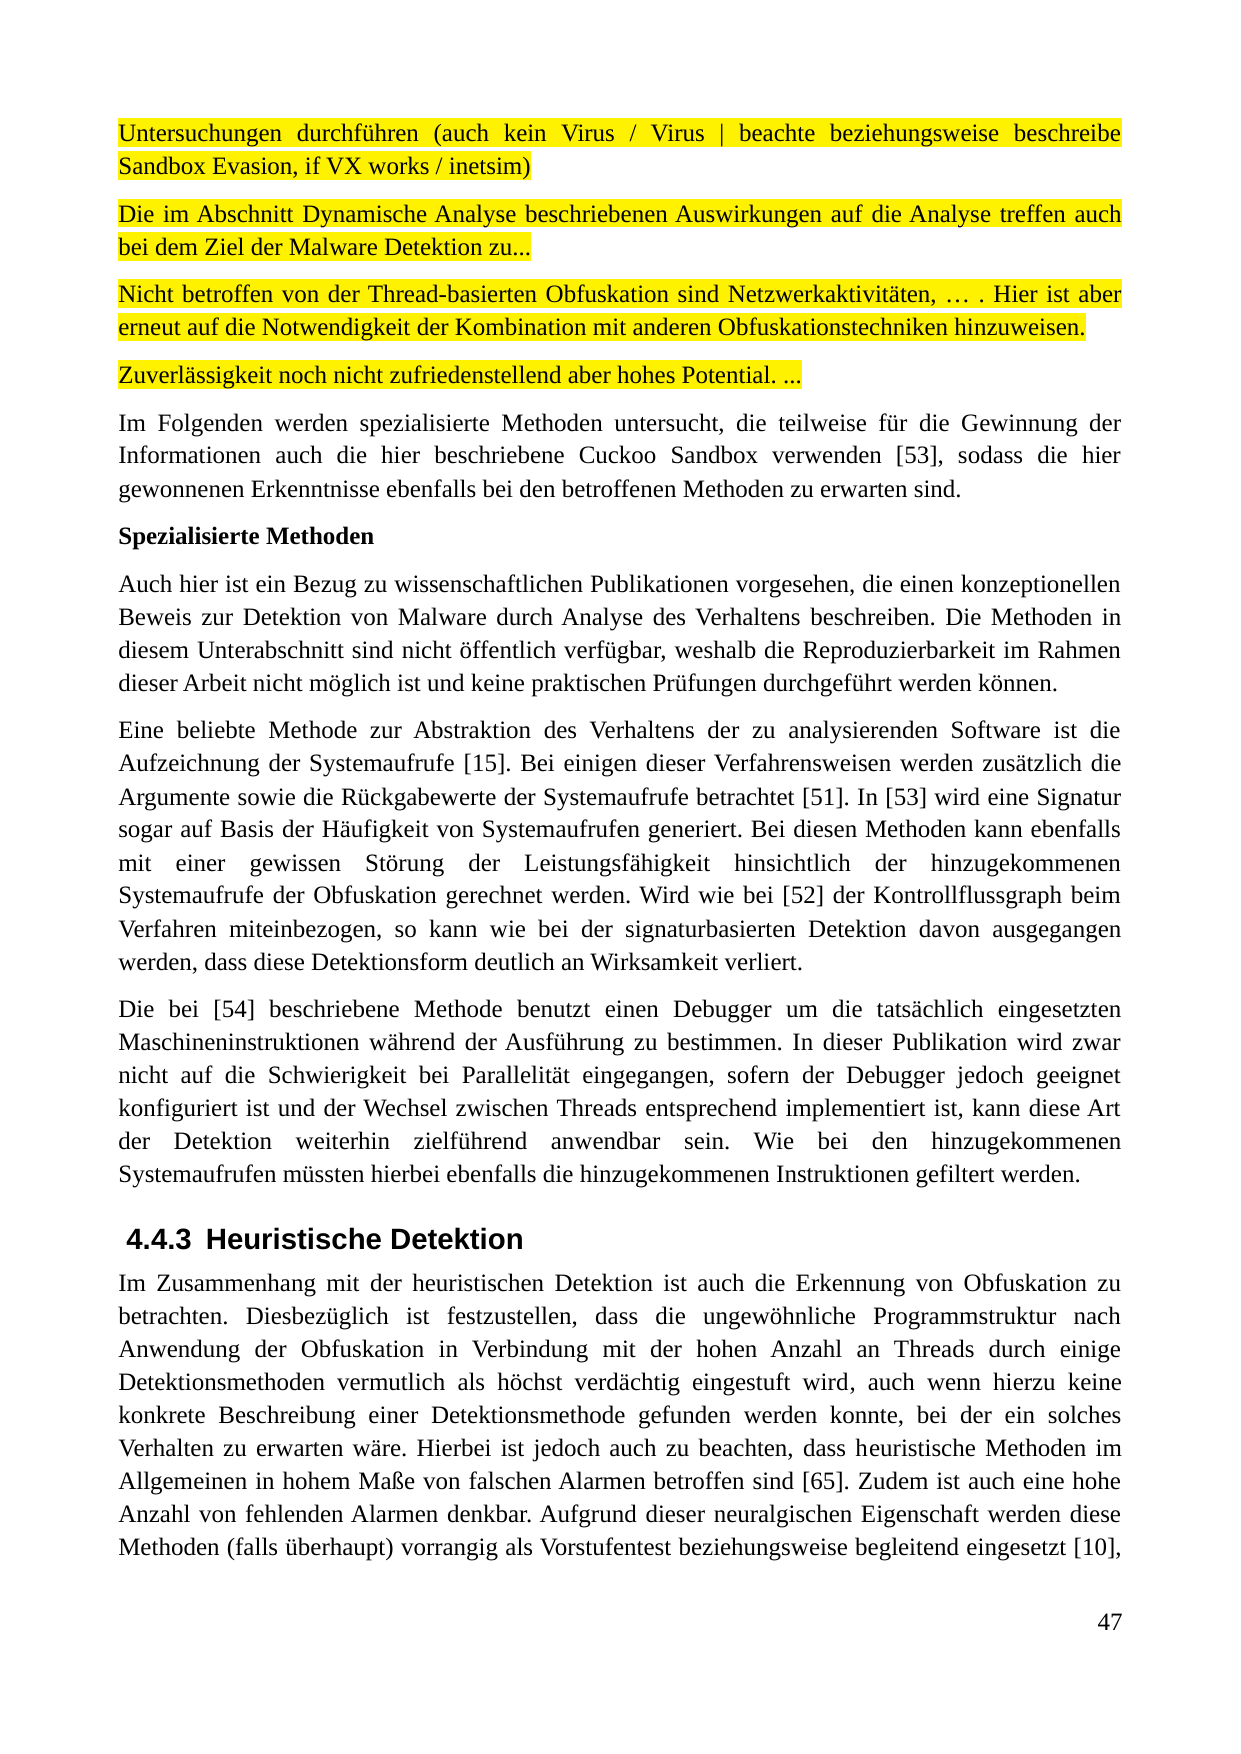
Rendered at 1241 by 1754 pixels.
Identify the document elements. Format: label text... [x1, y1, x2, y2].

text Die bei [54] beschriebene Methode benutzt einen Debugger um die tatsächlich eingesetzten Maschineninstruktionen während der Ausführung zu bestimmen. In dieser Publikation wird zwar nicht auf die Schwierigkeit bei Parallelität eingegangen, sofern der Debugger jedoch geeignet konfiguriert ist und der Wechsel zwischen Threads entsprechend implementiert ist, kann diese Art der Detektion weiterhin zielführend anwendbar sein. Wie bei den hinzugekommenen Systemaufrufen müssten hierbei ebenfalls die hinzugekommenen Instruktionen gefiltert werden. [118, 994, 1122, 1188]
subtitle Heuristische Detektion [118, 1222, 1122, 1255]
text Zuverlässigkeit noch nicht zufriedenstellend aber hohes Potential. ... [118, 360, 1122, 389]
text Nicht betroffen von der Thread-basierten Obfuskation sind Netzwerkaktivitäten, … . Hier ist aber erneut auf die Notwendigkeit der Kombination mit anderen Obfuskationstechniken hinzuweisen. [118, 279, 1122, 341]
text Im Zusammenhang mit der heuristischen Detektion ist auch die Erkennung von Obfuskation zu betrachten. Diesbezüglich ist festzustellen, dass die ungewöhnliche Programmstruktur nach Anwendung der Obfuskation in Verbindung mit der hohen Anzahl an Threads durch einige Detektionsmethoden vermutlich als höchst verdächtig eingestuft wird, auch wenn hierzu keine konkrete Beschreibung einer Detektionsmethode gefunden werden konnte, bei der ein solches Verhalten zu erwarten wäre. Hierbei ist jedoch auch zu beachten, dass heuristische Methoden im Allgemeinen in hohem Maße von falschen Alarmen betroffen sind [65]. Zudem ist auch eine hohe Anzahl von fehlenden Alarmen denkbar. Aufgrund dieser neuralgischen Eigenschaft werden diese Methoden (falls überhaupt) vorrangig als Vorstufentest beziehungsweise begleitend eingesetzt [10], [118, 1268, 1122, 1561]
text Auch hier ist ein Bezug zu wissenschaftlichen Publikationen vorgesehen, die einen konzeptionellen Beweis zur Detektion von Malware durch Analyse des Verhaltens beschreiben. Die Methoden in diesem Unterabschnitt sind nicht öffentlich verfügbar, weshalb die Reproduzierbarkeit im Rahmen dieser Arbeit nicht möglich ist und keine praktischen Prüfungen durchgeführt werden können. [118, 569, 1122, 697]
text Die im Abschnitt Dynamische Analyse beschriebenen Auswirkungen auf die Analyse treffen auch bei dem Ziel der Malware Detektion zu... [118, 199, 1122, 261]
text Im Folgenden werden spezialisierte Methoden untersucht, die teilweise für die Gewinnung der Informationen auch die hier beschriebene Cuckoo Sandbox verwenden [53], sodass die hier gewonnenen Erkenntnisse ebenfalls bei den betroffenen Methoden zu erwarten sind. [118, 408, 1122, 502]
text Spezialisierte Methoden [118, 521, 1122, 550]
text Eine beliebte Methode zur Abstraktion des Verhaltens der zu analysierenden Software ist die Aufzeichnung der Systemaufrufe [15]. Bei einigen dieser Verfahrensweisen werden zusätzlich die Argumente sowie die Rückgabewerte der Systemaufrufe betrachtet [51]. In [53] wird eine Signatur sogar auf Basis der Häufigkeit von Systemaufrufen generiert. Bei diesen Methoden kann ebenfalls mit einer gewissen Störung der Leistungsfähigkeit hinsichtlich der hinzugekommenen Systemaufrufe der Obfuskation gerechnet werden. Wird wie bei [52] der Kontrollflussgraph beim Verfahren miteinbezogen, so kann wie bei der signaturbasierten Detektion davon ausgegangen werden, dass diese Detektionsform deutlich an Wirksamkeit verliert. [118, 716, 1122, 975]
text Untersuchungen durchführen (auch kein Virus / Virus | beachte beziehungsweise beschreibe Sandbox Evasion, if VX works / inetsim) [118, 118, 1122, 180]
